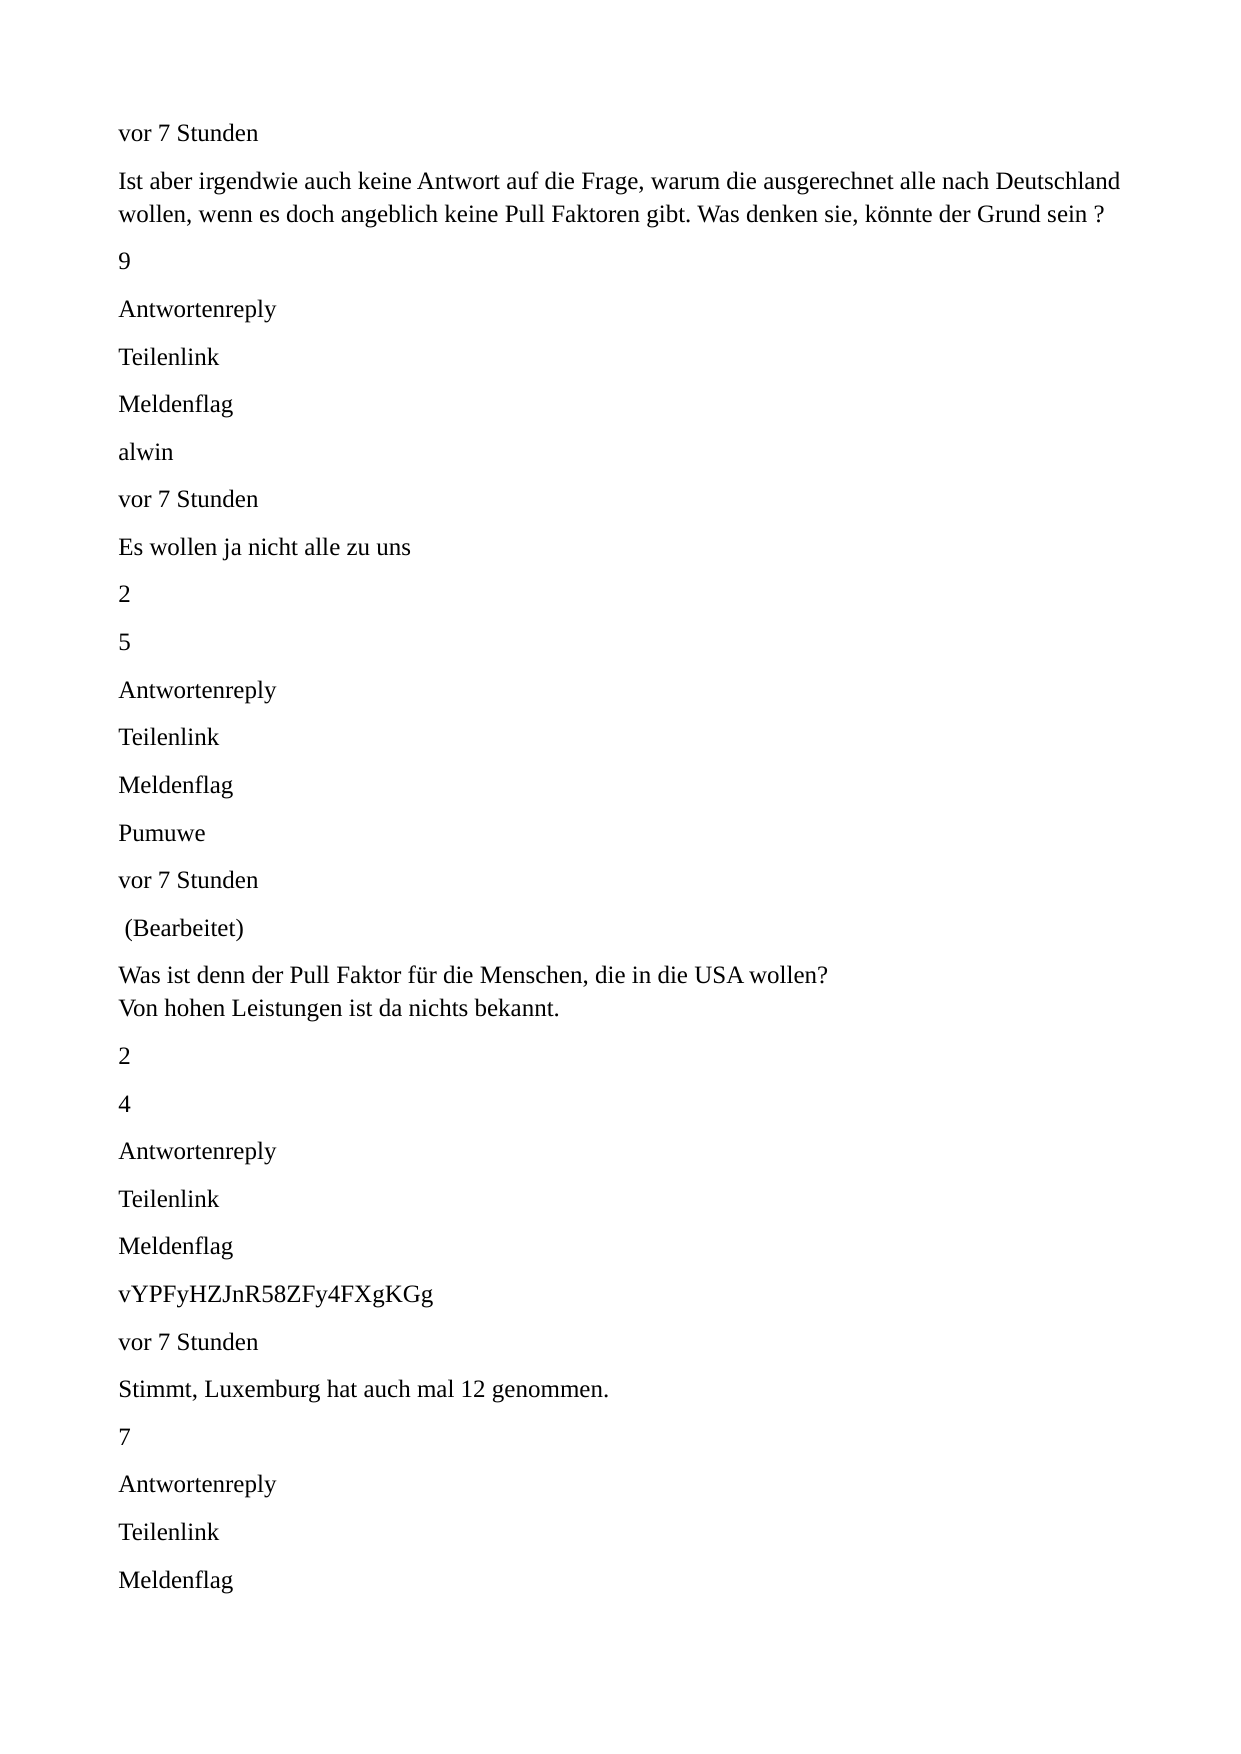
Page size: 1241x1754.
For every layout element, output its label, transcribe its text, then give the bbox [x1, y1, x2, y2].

text Es wollen ja nicht alle zu uns [118, 532, 1122, 561]
text Meldenflag [118, 389, 1122, 418]
text vYPFyHZJnR58ZFy4FXgKGg [118, 1279, 1122, 1308]
text vor 7 Stunden [118, 118, 1122, 147]
text alwin [118, 437, 1122, 466]
text Pumuwe [118, 818, 1122, 846]
text Meldenflag [118, 1231, 1122, 1260]
text Teilenlink [118, 342, 1122, 370]
text 9 [118, 246, 1122, 275]
text vor 7 Stunden [118, 865, 1122, 894]
text 7 [118, 1422, 1122, 1451]
text Was ist denn der Pull Faktor für die Menschen, die in die USA wollen? Von hohen Leistungen ist da nichts bekannt. [118, 960, 1122, 1022]
text Teilenlink [118, 1517, 1122, 1546]
text vor 7 Stunden [118, 484, 1122, 513]
text Ist aber irgendwie auch keine Antwort auf die Frage, warum die ausgerechnet alle nach Deutschland wollen, wenn es doch angeblich keine Pull Faktoren gibt. Was denken sie, könnte der Grund sein ? [118, 166, 1122, 227]
text Teilenlink [118, 722, 1122, 751]
text Antwortenreply [118, 675, 1122, 703]
text vor 7 Stunden [118, 1327, 1122, 1355]
text Antwortenreply [118, 1136, 1122, 1165]
text Antwortenreply [118, 1469, 1122, 1498]
text Stimmt, Luxemburg hat auch mal 12 genommen. [118, 1374, 1122, 1403]
text Meldenflag [118, 1565, 1122, 1593]
text 2 [118, 579, 1122, 608]
text (Bearbeitet) [118, 913, 1122, 942]
text 5 [118, 627, 1122, 656]
text 4 [118, 1089, 1122, 1117]
text Teilenlink [118, 1184, 1122, 1213]
text Meldenflag [118, 770, 1122, 799]
text 2 [118, 1041, 1122, 1070]
text Antwortenreply [118, 294, 1122, 323]
